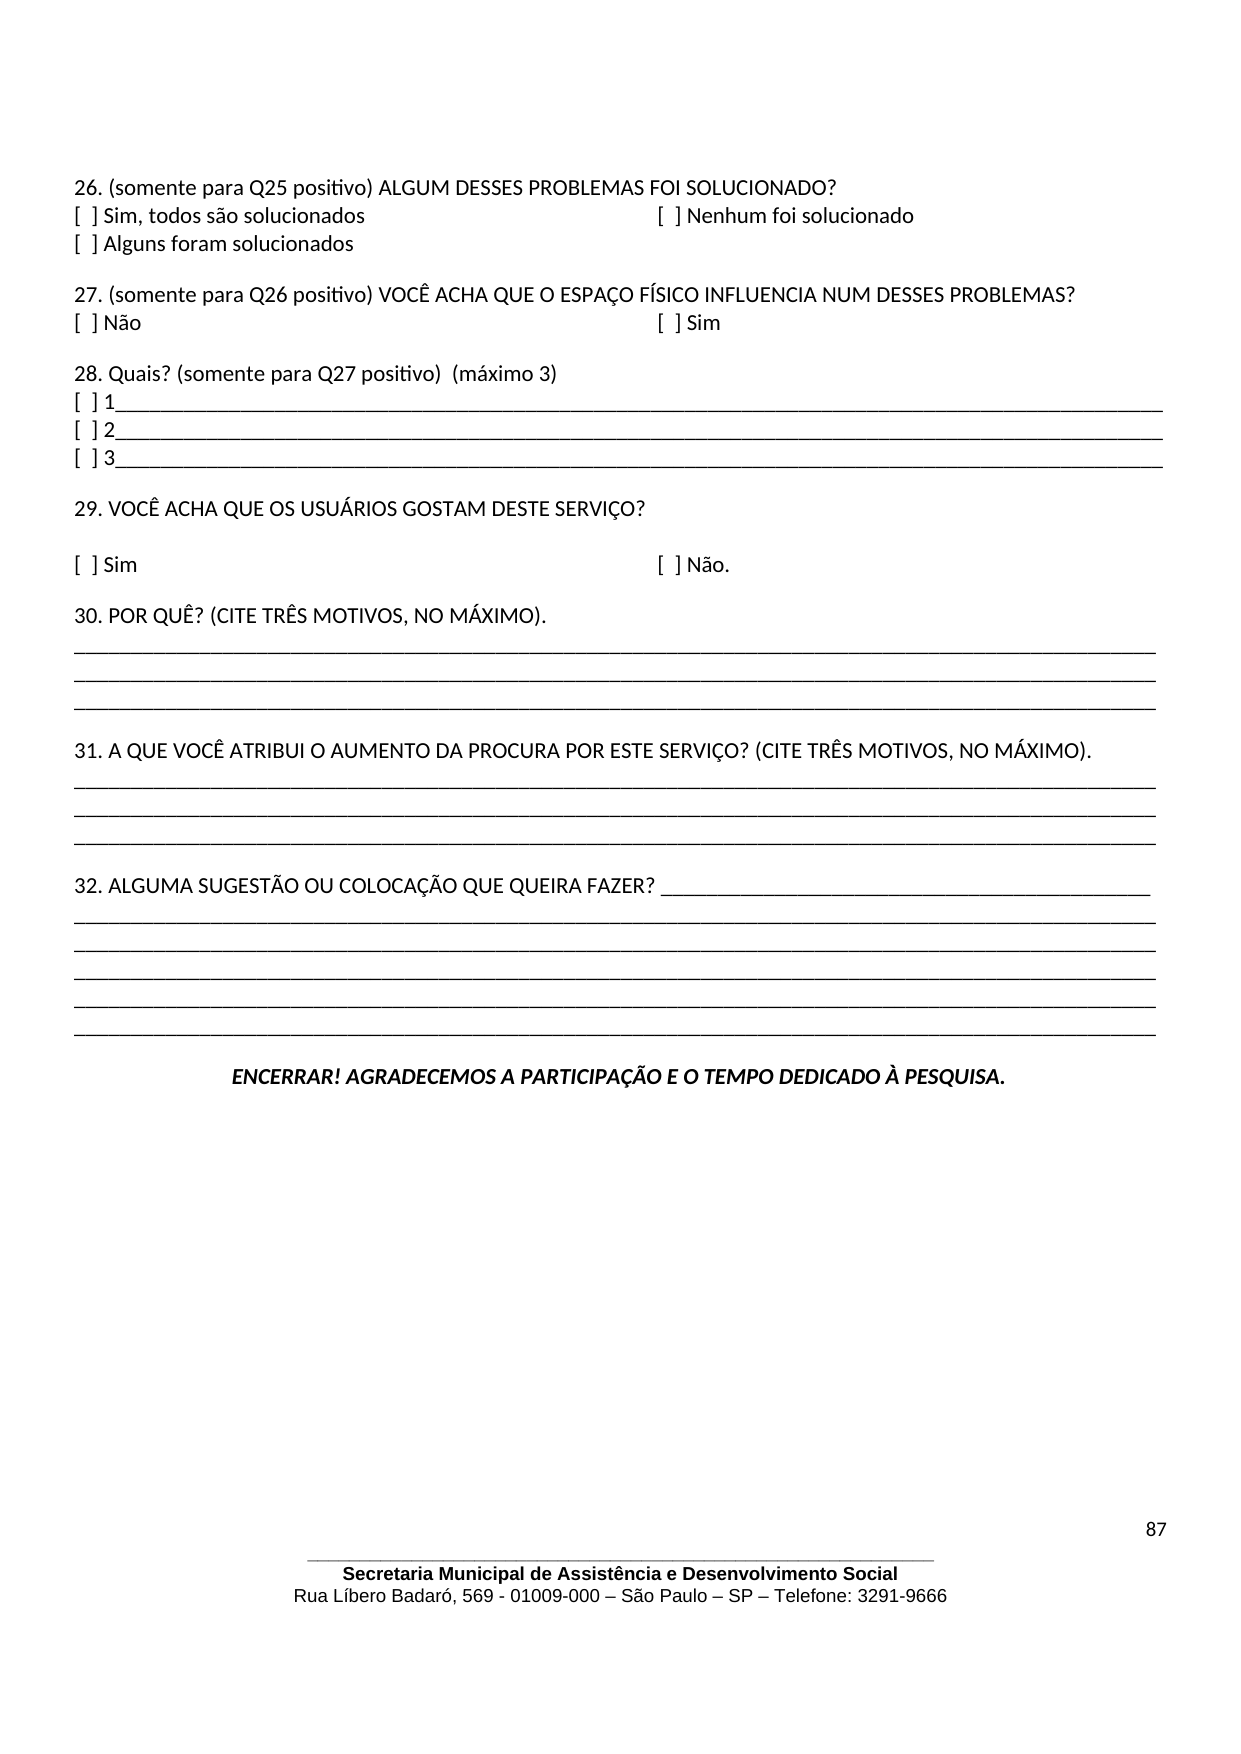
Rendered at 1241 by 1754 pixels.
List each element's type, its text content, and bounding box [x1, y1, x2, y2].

text _______________________________________________________________________________________________ [74, 764, 1167, 792]
text [ ] Sim [657, 308, 1167, 336]
text [ ] 2____________________________________________________________________________________________ [74, 415, 1167, 443]
text 26. (somente para Q25 positivo) ALGUM DESSES PROBLEMAS FOI SOLUCIONADO? [74, 173, 1167, 201]
text _______________________________________________________________________________________________ [74, 899, 1167, 927]
text 29. VOCÊ ACHA QUE OS USUÁRIOS GOSTAM DESTE SERVIÇO? [74, 494, 1167, 522]
text _______________________________________________________________________________________________ [74, 983, 1167, 1011]
text [ ] 3____________________________________________________________________________________________ [74, 443, 1167, 471]
text 30. POR QUÊ? (CITE TRÊS MOTIVOS, NO MÁXIMO). [74, 601, 1167, 629]
text _______________________________________________________________________________________________ [74, 820, 1167, 848]
text [ ] Sim, todos são solucionados [74, 201, 583, 229]
text _______________________________________________________________________________________________ [74, 1011, 1167, 1039]
text _______________________________________________________________________________________________ [74, 927, 1167, 955]
text 28. Quais? (somente para Q27 positivo) (máximo 3) [74, 359, 1167, 387]
text 31. A QUE VOCÊ ATRIBUI O AUMENTO DA PROCURA POR ESTE SERVIÇO? (CITE TRÊS MOTIVOS, NO MÁXIMO). [74, 736, 1167, 764]
text [ ] Alguns foram solucionados [74, 229, 583, 257]
text [ ] Sim [74, 550, 583, 578]
text _______________________________________________________________________________________________ [74, 685, 1167, 713]
text 32. ALGUMA SUGESTÃO OU COLOCAÇÃO QUE QUEIRA FAZER? ___________________________________________ [74, 871, 1167, 899]
text _______________________________________________________________________________________________ [74, 792, 1167, 820]
text 27. (somente para Q26 positivo) VOCÊ ACHA QUE O ESPAÇO FÍSICO INFLUENCIA NUM DESSES PROBLEMAS? [74, 280, 1167, 308]
text ENCERRAR! AGRADECEMOS A PARTICIPAÇÃO E O TEMPO DEDICADO À PESQUISA. [74, 1062, 1167, 1090]
text _______________________________________________________________________________________________ [74, 629, 1167, 657]
text [ ] Não [74, 308, 583, 336]
text [ ] Nenhum foi solucionado [657, 201, 1167, 229]
text _______________________________________________________________________________________________ [74, 657, 1167, 685]
text _______________________________________________________________________________________________ [74, 955, 1167, 983]
text [ ] 1____________________________________________________________________________________________ [74, 387, 1167, 415]
text [ ] Não. [657, 550, 1167, 578]
